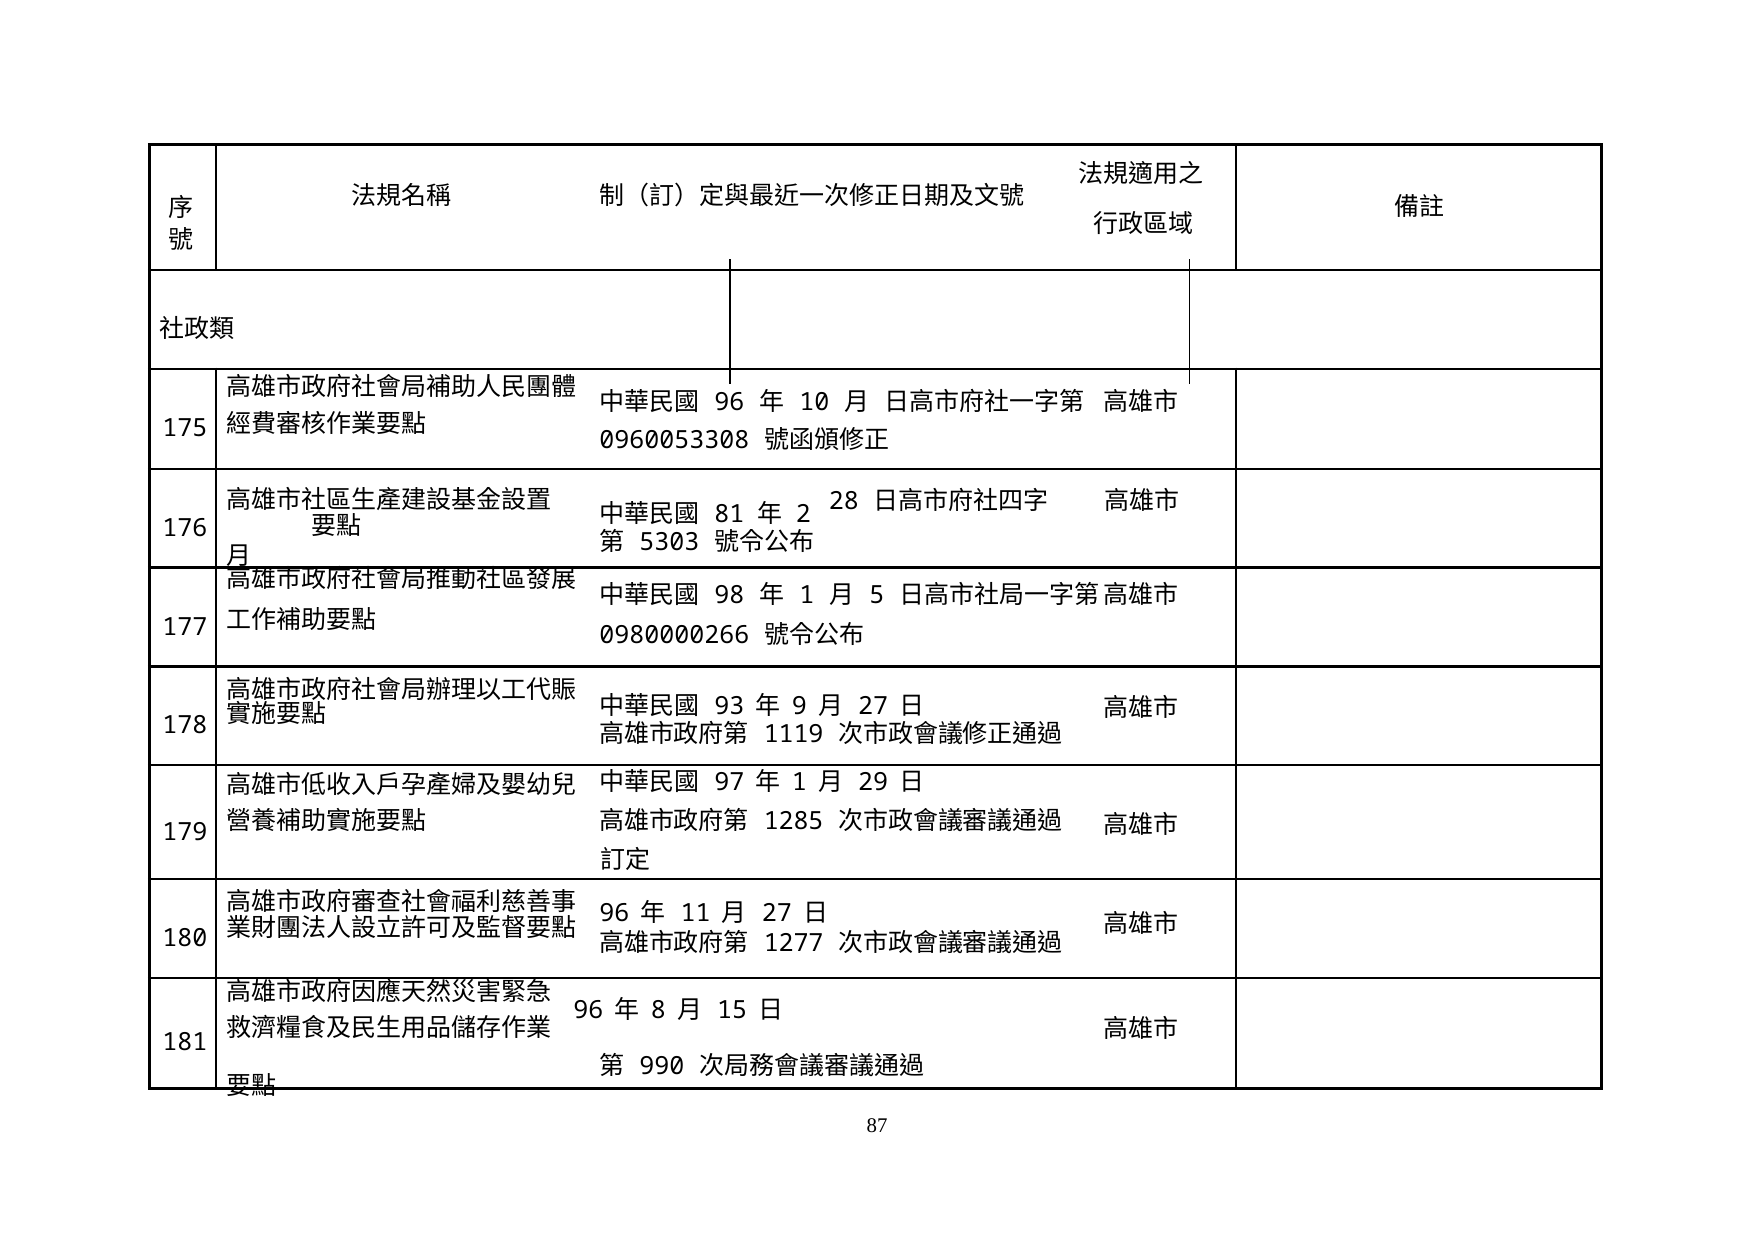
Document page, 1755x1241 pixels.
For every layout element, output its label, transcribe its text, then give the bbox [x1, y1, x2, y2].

table_cell 高雄市政府社會局推動社區發展 中華民國 98 年 1 月 5 日高市社局一字第 高雄市 工作補助要點 0980000266 號令公布 [217, 569, 1235, 665]
table_cell [1237, 880, 1600, 977]
table_cell [1237, 569, 1600, 665]
table_cell 181 [151, 979, 215, 1087]
table_cell [819, 271, 1189, 368]
table_cell [1237, 979, 1600, 1087]
table_cell 175 [151, 370, 215, 468]
table_cell 高雄市政府審查社會福利慈善事 96年 11月 27日 業財團法人設立許可及監督要點 高雄市政府第 1277 次市政會議審議通過 高雄市 [217, 880, 1235, 977]
table_cell [1190, 271, 1236, 368]
table_cell 高雄市社區生產建設基金設置 中華民國 81年2月 要點 第 5303 號令公布 [217, 470, 818, 566]
table_cell [402, 271, 729, 368]
table_cell [1237, 668, 1600, 764]
table_cell 179 [151, 766, 215, 878]
table_cell 176 [151, 470, 215, 566]
table_cell 高雄市低收入戶孕產婦及嬰幼兒 中華民國 97年1月 29日 營養補助實施要點 高雄市政府第 1285 次市政會議審議通過 高雄市 訂定 [217, 766, 1235, 878]
table_cell 高雄市政府社會局補助人民團體 中華民國 96 年 10 月 日高市府社一字第 高雄市 經費審核作業要點 0960053308 號函頒修正 [217, 370, 1235, 468]
table_cell [1237, 766, 1600, 878]
table_cell 177 [151, 569, 215, 665]
table_cell [1237, 370, 1600, 468]
table_cell 180 [151, 880, 215, 977]
table_header 法規名稱 制（訂）定與最近一次修正日期及文號 法規適用之 行政區域 [217, 146, 1235, 269]
table_header 序 號 [151, 146, 215, 269]
table_cell [731, 271, 818, 368]
table_header 備註 [1237, 146, 1600, 269]
table_cell 高雄市政府因應天然災害緊急 96年8月 15日 救濟糧食及民生用品儲存作業 高雄市 要點 第 990 次局務會議審議通過 [217, 979, 1235, 1087]
table_cell [1237, 470, 1600, 566]
table_cell 28 日高市府社四字 高雄市 [819, 470, 1235, 566]
table_cell 178 [151, 668, 215, 764]
table_cell [1236, 271, 1600, 368]
table_cell 社政類 [151, 271, 402, 368]
table_cell 高雄市政府社會局辦理以工代賑 中華民國 93年9月 27日 實施要點 高雄市政府第 1119 次市政會議修正通過 高雄市 [217, 668, 1235, 764]
